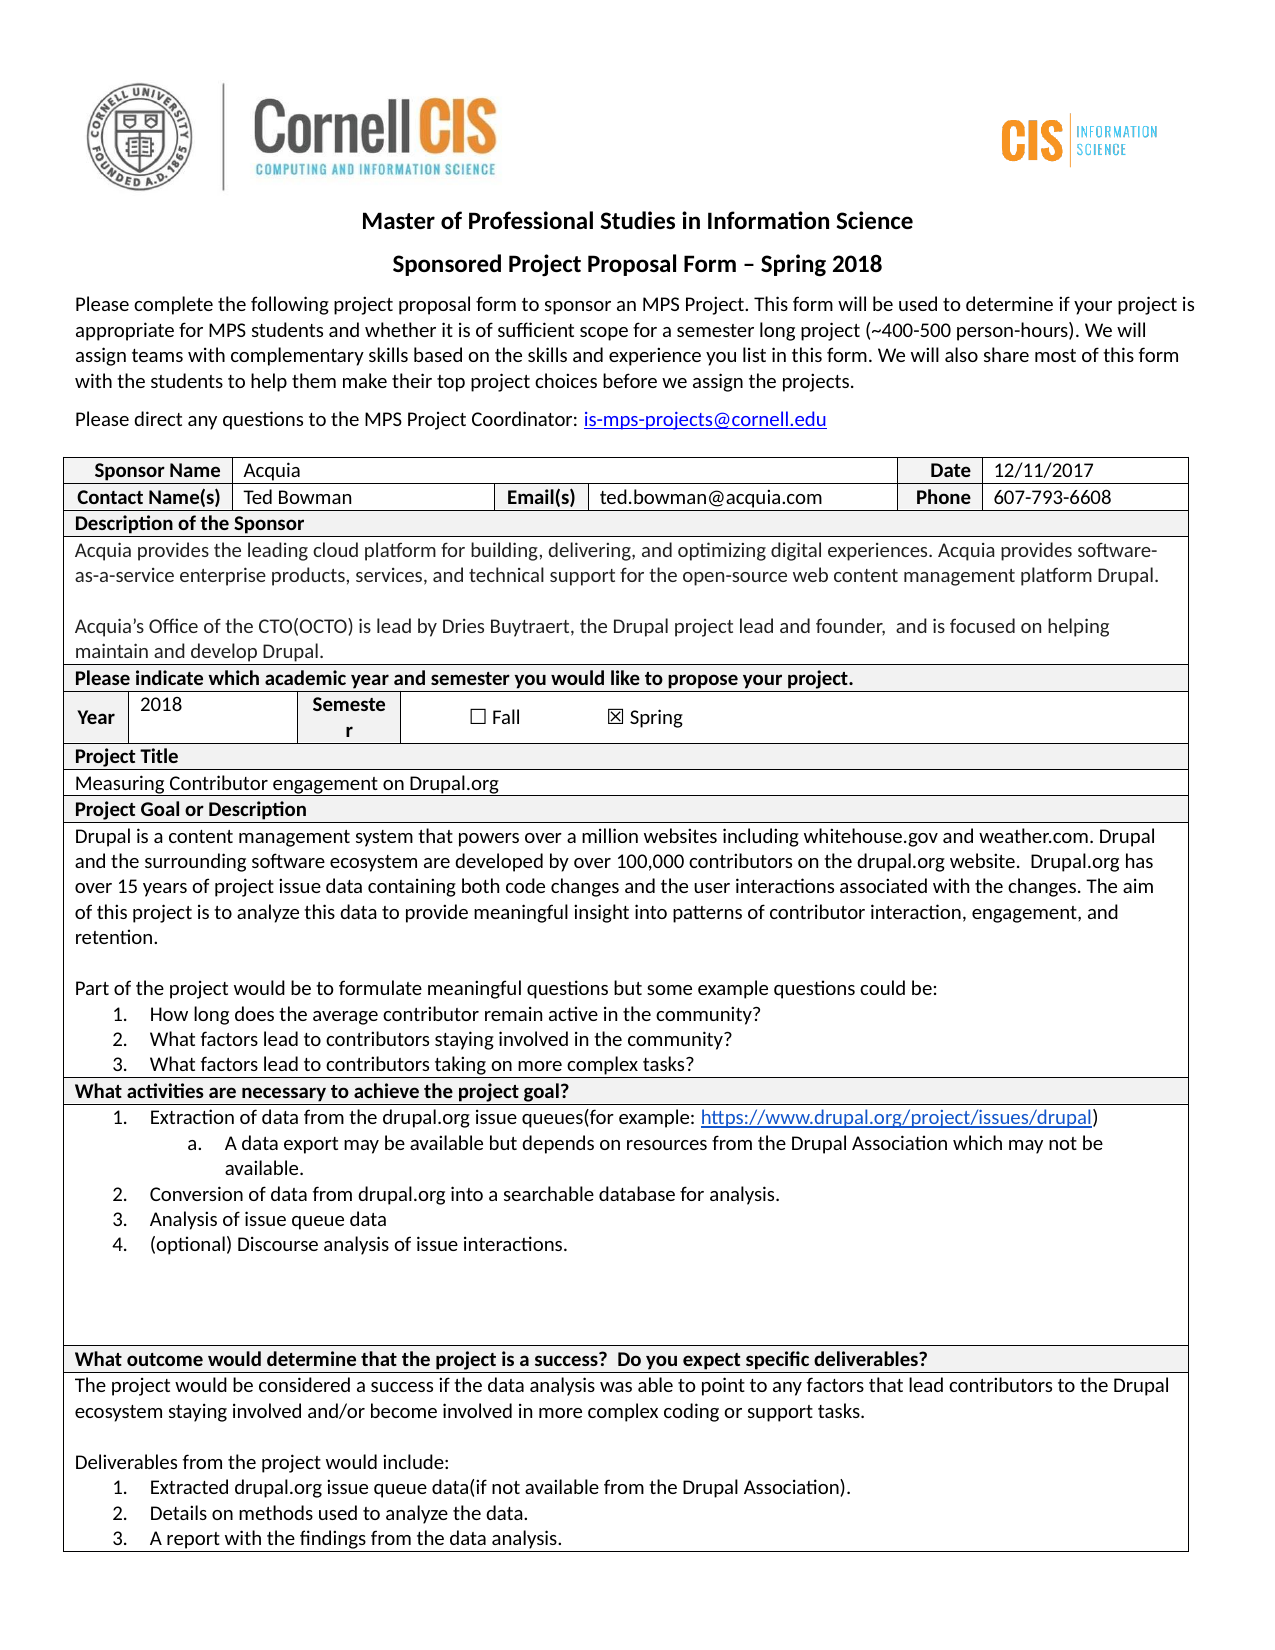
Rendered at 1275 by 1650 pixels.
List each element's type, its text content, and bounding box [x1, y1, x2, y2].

text Please direct any questions to the MPS Project Coordinator: is-mps-projects@cornell.edu [75, 406, 1200, 431]
table_cell Contact Name(s) [64, 484, 232, 509]
table_cell 607-793-6608 [983, 484, 1188, 509]
table_cell [701, 692, 1188, 742]
table_header Date [898, 458, 982, 483]
table_header Sponsor Name [64, 458, 232, 483]
table_header 12/11/2017 [983, 458, 1188, 483]
table_cell Ted Bowman [233, 484, 494, 509]
table_cell The project would be considered a success if the data analysis was able to point to any factors that lead contributors to the Drupal ecosystem staying involved and/or become involved in more complex coding or support tasks. Deliverables from the project would include: Extracted drupal.org issue queue data(if not available from the Drupal Association). Details on methods used to analyze the data. A report with the findings from the data analysis. [64, 1373, 1188, 1551]
table_cell Acquia provides the leading cloud platform for building, delivering, and optimizing digital experiences. Acquia provides software-as-a-service enterprise products, services, and technical support for the open-source web content management platform Drupal. Acquia’s Office of the CTO(OCTO) is lead by Dries Buytraert, the Drupal project lead and founder, and is focused on helping maintain and develop Drupal. [64, 537, 1188, 664]
table_cell Project Title [64, 744, 1188, 769]
table_cell Drupal is a content management system that powers over a million websites including whitehouse.gov and weather.com. Drupal and the surrounding software ecosystem are developed by over 100,000 contributors on the drupal.org website. Drupal.org has over 15 years of project issue data containing both code changes and the user interactions associated with the changes. The aim of this project is to analyze this data to provide meaningful insight into patterns of contributor interaction, engagement, and retention. Part of the project would be to formulate meaningful questions but some example questions could be: How long does the average contributor remain active in the community? What factors lead to contributors staying involved in the community? What factors lead to contributors taking on more complex tasks? [64, 823, 1188, 1077]
table_cell Description of the Sponsor [64, 511, 1188, 536]
table_cell What outcome would determine that the project is a success? Do you expect specific deliverables? [64, 1346, 1188, 1372]
table_cell 2018 [129, 692, 297, 742]
table_cell Email(s) [495, 484, 588, 509]
table_cell ☒ Spring [588, 692, 701, 742]
subtitle Sponsored Project Proposal Form – Spring 2018 [75, 248, 1200, 279]
table_cell Year [64, 692, 128, 742]
picture [957, 75, 1200, 206]
text Please complete the following project proposal form to sponsor an MPS Project. This form will be used to determine if your project is appropriate for MPS students and whether it is of sufficient scope for a semester long project (~400-500 person-hours). We will assign teams with complementary skills based on the skills and experience you list in this form. We will also share most of this form with the students to help them make their top project choices before we assign the projects. [75, 292, 1200, 393]
picture [75, 75, 507, 199]
table_header Acquia [233, 458, 897, 483]
table_cell Please indicate which academic year and semester you would like to propose your project. [64, 665, 1188, 691]
table_cell Extraction of data from the drupal.org issue queues(for example: https://www.drupal.org/project/issues/drupal) A data export may be available but depends on resources from the Drupal Association which may not be available. Conversion of data from drupal.org into a searchable database for analysis. Analysis of issue queue data (optional) Discourse analysis of issue interactions. [64, 1105, 1188, 1345]
table_cell ted.bowman@acquia.com [589, 484, 897, 509]
table_cell ☐ Fall [401, 692, 588, 742]
table_cell Measuring Contributor engagement on Drupal.org [64, 770, 1188, 795]
table_cell Semester [298, 692, 400, 742]
table_cell Phone [898, 484, 982, 509]
subtitle Master of Professional Studies in Information Science [75, 206, 1200, 236]
table_cell Project Goal or Description [64, 796, 1188, 822]
table_cell What activities are necessary to achieve the project goal? [64, 1078, 1188, 1103]
